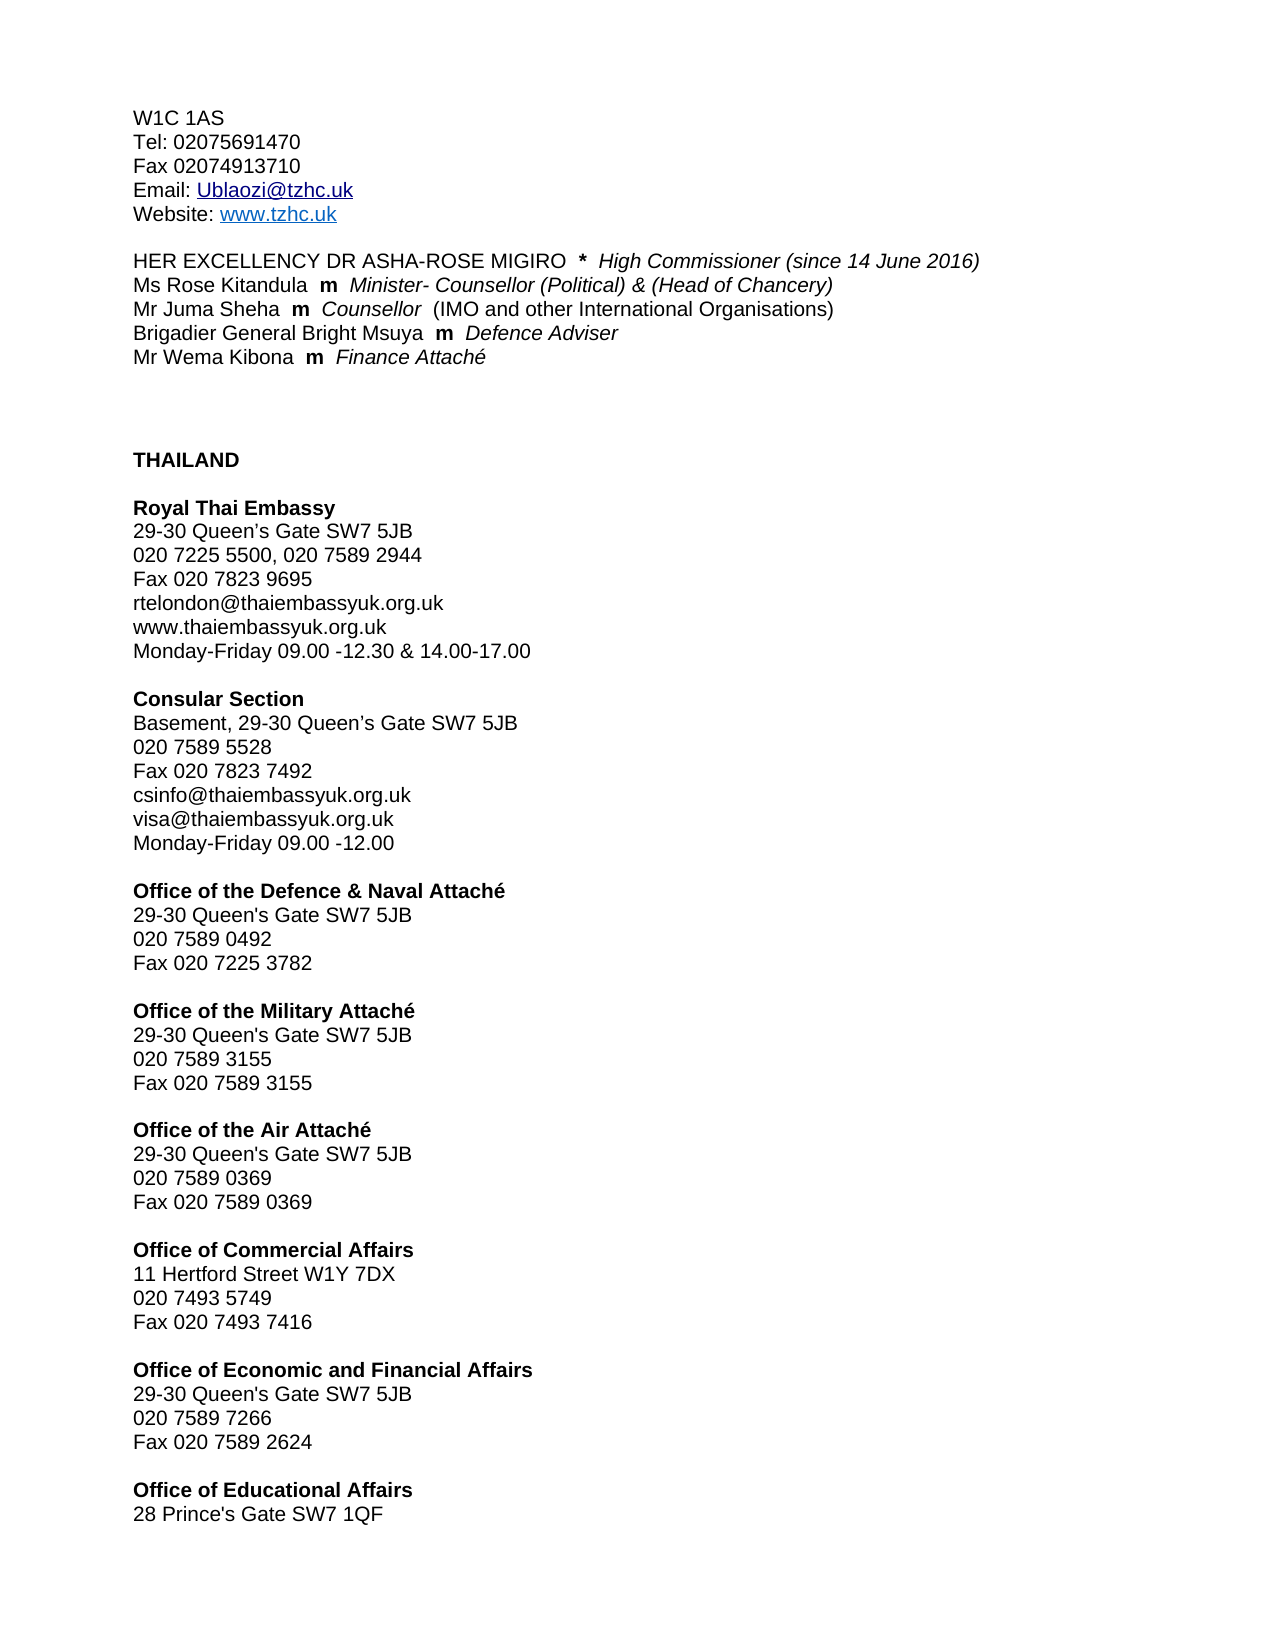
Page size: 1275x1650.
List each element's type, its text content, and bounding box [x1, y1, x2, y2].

text Email: Ublaozi@tzhc.uk [133, 177, 1181, 201]
text 020 7589 3155 [133, 1046, 1181, 1070]
subtitle Office of the Defence & Naval Attaché [133, 879, 1181, 903]
text 29-30 Queen's Gate SW7 5JB [133, 1022, 1181, 1046]
text 29-30 Queen's Gate SW7 5JB [133, 1142, 1181, 1166]
subtitle Consular Section [133, 687, 1181, 711]
text Fax 020 7589 3155 [133, 1070, 1181, 1094]
text Fax 020 7493 7416 [133, 1310, 1181, 1334]
text 020 7589 7266 [133, 1406, 1181, 1430]
text visa@thaiembassyuk.org.uk [133, 807, 1181, 831]
text Fax 020 7823 9695 [133, 567, 1181, 591]
text Tel: 02075691470 [133, 129, 1181, 153]
text Basement, 29-30 Queen’s Gate SW7 5JB [133, 711, 1181, 735]
text csinfo@thaiembassyuk.org.uk [133, 783, 1181, 807]
text 28 Prince's Gate SW7 1QF [133, 1502, 1181, 1526]
text Fax 020 7589 0369 [133, 1190, 1181, 1214]
text 29-30 Queen's Gate SW7 5JB [133, 903, 1181, 927]
text Fax 020 7823 7492 [133, 759, 1181, 783]
text 29-30 Queen's Gate SW7 5JB [133, 1382, 1181, 1406]
text Ms Rose Kitandula m Minister- Counsellor (Political) & (Head of Chancery) [133, 273, 1181, 297]
text Fax 020 7589 2624 [133, 1430, 1181, 1454]
text Mr Juma Sheha m Counsellor (IMO and other International Organisations) [133, 297, 1181, 321]
subtitle Royal Thai Embassy [133, 495, 1181, 519]
text www.thaiembassyuk.org.uk [133, 615, 1181, 639]
text 020 7589 5528 [133, 735, 1181, 759]
text HER EXCELLENCY DR ASHA-ROSE MIGIRO * High Commissioner (since 14 June 2016) [133, 249, 1181, 273]
text Monday-Friday 09.00 -12.00 [133, 831, 1181, 855]
text Fax 020 7225 3782 [133, 951, 1181, 974]
text Office of Commercial Affairs [133, 1238, 1181, 1262]
text W1C 1AS [133, 106, 1181, 129]
text Fax 02074913710 [133, 153, 1181, 177]
text 020 7493 5749 [133, 1286, 1181, 1310]
text 020 7225 5500, 020 7589 2944 [133, 543, 1181, 567]
subtitle Office of the Military Attaché [133, 998, 1181, 1022]
subtitle Office of the Air Attaché [133, 1118, 1181, 1142]
text Office of Economic and Financial Affairs [133, 1358, 1181, 1382]
text Mr Wema Kibona m Finance Attaché [133, 345, 1181, 369]
text 29-30 Queen’s Gate SW7 5JB [133, 519, 1181, 543]
text Office of Educational Affairs [133, 1478, 1181, 1502]
text Monday-Friday 09.00 -12.30 & 14.00-17.00 [133, 639, 1181, 663]
text 11 Hertford Street W1Y 7DX [133, 1262, 1181, 1286]
text 020 7589 0492 [133, 927, 1181, 951]
text Brigadier General Bright Msuya m Defence Adviser [133, 321, 1181, 345]
text rtelondon@thaiembassyuk.org.uk [133, 591, 1181, 615]
text 020 7589 0369 [133, 1166, 1181, 1190]
text Website: www.tzhc.uk [133, 201, 1181, 225]
text THAILAND [133, 447, 1181, 471]
